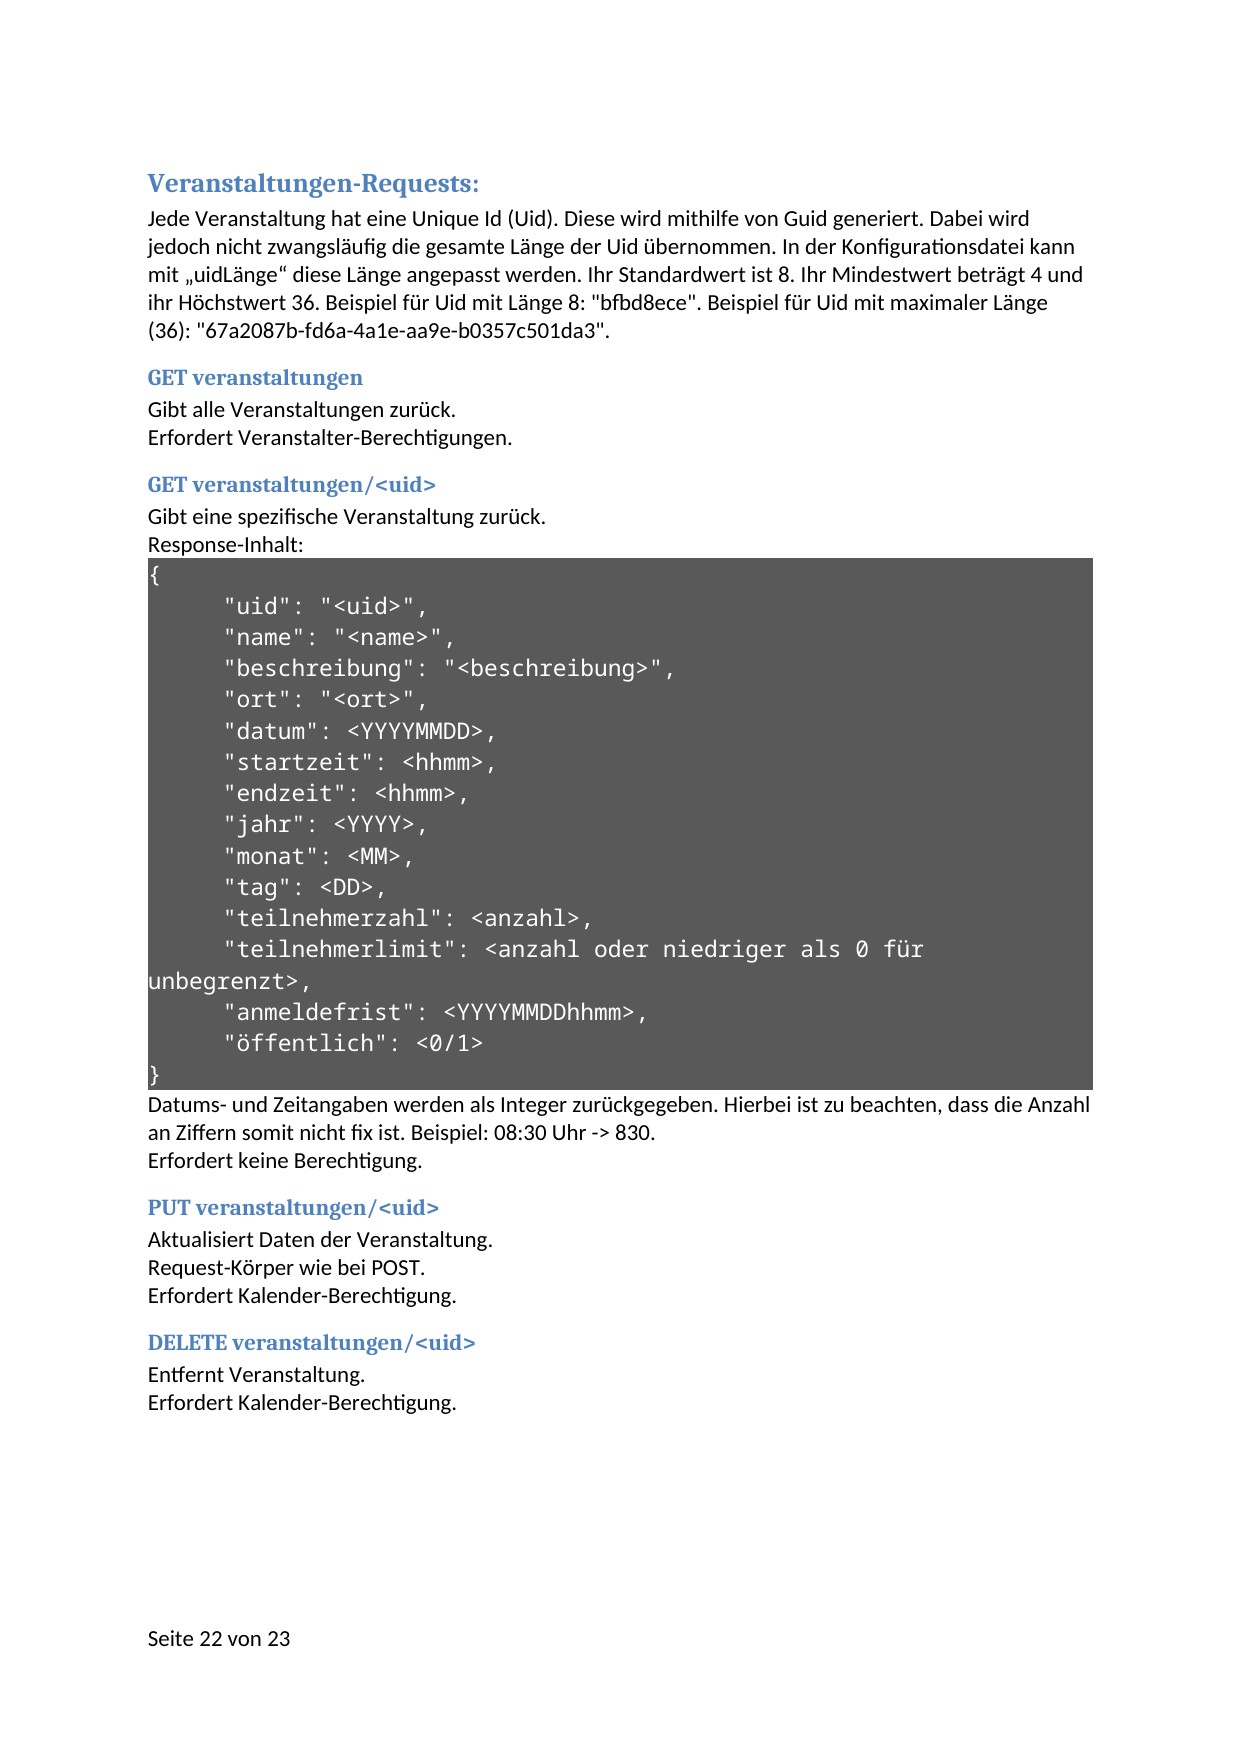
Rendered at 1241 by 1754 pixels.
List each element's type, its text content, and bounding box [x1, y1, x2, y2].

subtitle GET veranstaltungen/<uid> [148, 472, 1093, 498]
text "anmeldefrist": <YYYYMMDDhhmm>, [148, 996, 1093, 1027]
subtitle PUT veranstaltungen/<uid> [148, 1194, 1093, 1221]
text Datums- und Zeitangaben werden als Integer zurückgegeben. Hierbei ist zu beachten, dass die Anzahl an Ziffern somit nicht fix ist. Beispiel: 08:30 Uhr -> 830. [148, 1090, 1093, 1146]
text Jede Veranstaltung hat eine Unique Id (Uid). Diese wird mithilfe von Guid generiert. Dabei wird jedoch nicht zwangsläufig die gesamte Länge der Uid übernommen. In der Konfigurationsdatei kann mit „uidLänge“ diese Länge angepasst werden. Ihr Standardwert ist 8. Ihr Mindestwert beträgt 4 und ihr Höchstwert 36. Beispiel für Uid mit Länge 8: "bfbd8ece". Beispiel für Uid mit maximaler Länge (36): "67a2087b-fd6a-4a1e-aa9e-b0357c501da3". [148, 204, 1093, 344]
text "name": "<name>", [148, 621, 1093, 652]
subtitle Veranstaltungen-Requests: [148, 168, 1093, 199]
text "monat": <MM>, [148, 840, 1093, 871]
text Erfordert keine Berechtigung. [148, 1146, 1093, 1174]
text "teilnehmerzahl": <anzahl>, [148, 902, 1093, 933]
text "datum": <YYYYMMDD>, [148, 715, 1093, 746]
text "uid": "<uid>", [148, 590, 1093, 621]
text Response-Inhalt: [148, 530, 1093, 558]
subtitle DELETE veranstaltungen/<uid> [148, 1330, 1093, 1356]
text Entfernt Veranstaltung. [148, 1360, 1093, 1388]
text Request-Körper wie bei POST. [148, 1253, 1093, 1281]
text "jahr": <YYYY>, [148, 808, 1093, 840]
text Erfordert Kalender-Berechtigung. [148, 1281, 1093, 1309]
text { [148, 558, 1093, 590]
text "teilnehmerlimit": <anzahl oder niedriger als 0 für unbegrenzt>, [148, 933, 1093, 996]
text "beschreibung": "<beschreibung>", [148, 652, 1093, 683]
text } [148, 1058, 1093, 1090]
text Erfordert Kalender-Berechtigung. [148, 1388, 1093, 1416]
text Gibt eine spezifische Veranstaltung zurück. [148, 502, 1093, 530]
text "ort": "<ort>", [148, 683, 1093, 715]
subtitle GET veranstaltungen [148, 365, 1093, 391]
text "tag": <DD>, [148, 871, 1093, 902]
text Aktualisiert Daten der Veranstaltung. [148, 1225, 1093, 1253]
text Erfordert Veranstalter-Berechtigungen. [148, 423, 1093, 451]
text Gibt alle Veranstaltungen zurück. [148, 395, 1093, 423]
text "öffentlich": <0/1> [148, 1027, 1093, 1058]
text "startzeit": <hhmm>, [148, 746, 1093, 777]
text "endzeit": <hhmm>, [148, 777, 1093, 808]
